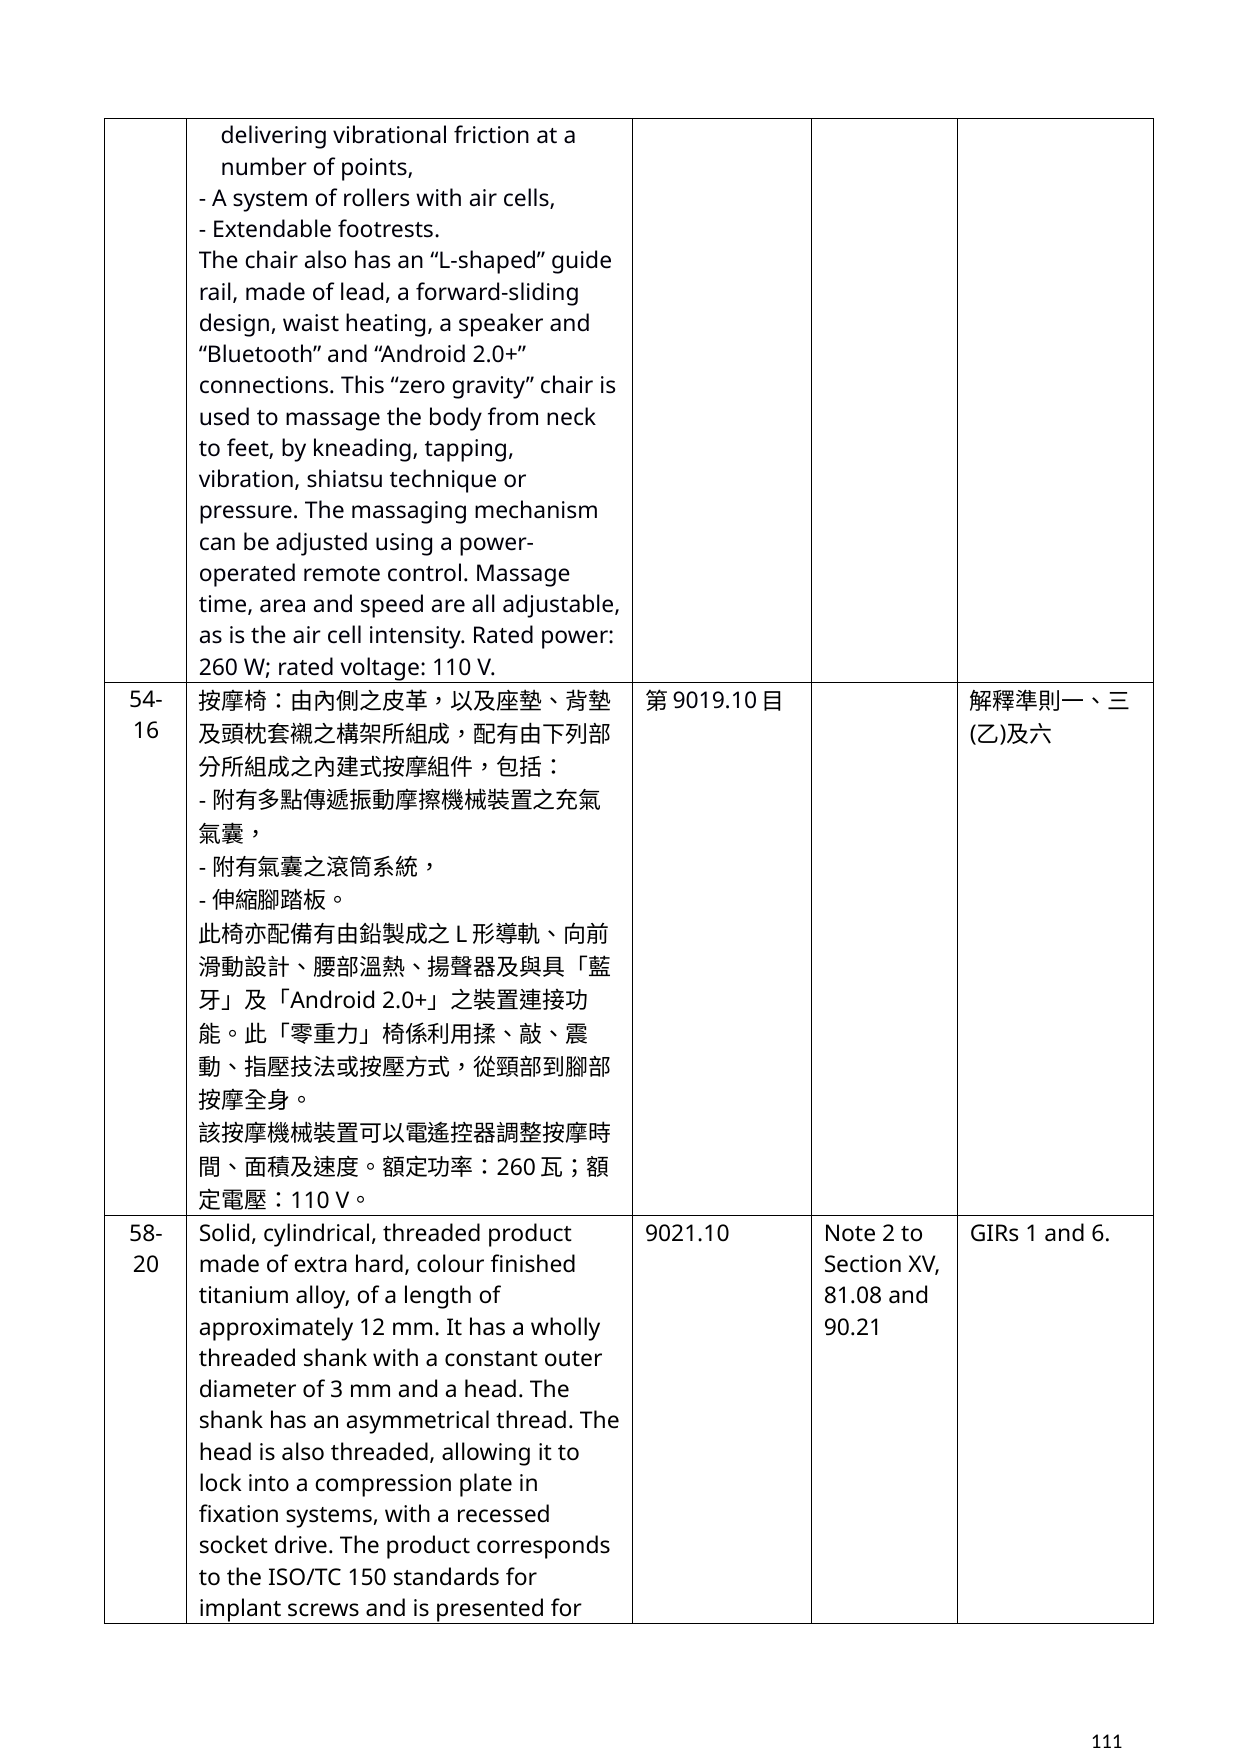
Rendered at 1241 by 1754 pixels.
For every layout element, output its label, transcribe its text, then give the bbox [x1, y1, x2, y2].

table_cell Solid, cylindrical, threaded product made of extra hard, colour finished titanium alloy, of a length of approximately 12 mm. It has a wholly threaded shank with a constant outer diameter of 3 mm and a head. The shank has an asymmetrical thread. The head is also threaded, allowing it to lock into a compression plate in fixation systems, with a recessed socket drive. The product corresponds to the ISO/TC 150 standards for implant screws and is presented for [187, 1216, 632, 1622]
table_cell [105, 119, 186, 682]
table_cell delivering vibrational friction at a number of points, - A system of rollers with air cells, - Extendable footrests. The chair also has an “L-shaped” guide rail, made of lead, a forward-sliding design, waist heating, a speaker and “Bluetooth” and “Android 2.0+” connections. This “zero gravity” chair is used to massage the body from neck to feet, by kneading, tapping, vibration, shiatsu technique or pressure. The massaging mechanism can be adjusted using a power-operated remote control. Massage time, area and speed are all adjustable, as is the air cell intensity. Rated power: 260 W; rated voltage: 110 V. [187, 119, 632, 682]
table_cell Note 2 to Section XV, 81.08 and 90.21 [812, 1216, 957, 1622]
table_cell GIRs 1 and 6. [958, 1216, 1153, 1622]
table_cell [958, 119, 1153, 682]
table_cell 解釋準則一、三(乙)及六 [958, 683, 1153, 1215]
table_cell 9021.10 [633, 1216, 811, 1622]
table_cell 58-20 [105, 1216, 186, 1622]
table_cell [633, 119, 811, 682]
table_cell 按摩椅：由內側之皮革，以及座墊、背墊及頭枕套襯之構架所組成，配有由下列部分所組成之內建式按摩組件，包括： - 附有多點傳遞振動摩擦機械裝置之充氣氣囊， - 附有氣囊之滾筒系統， - 伸縮腳踏板。 此椅亦配備有由鉛製成之L形導軌、向前滑動設計、腰部溫熱、揚聲器及與具「藍牙」及「Android 2.0+」之裝置連接功能。此「零重力」椅係利用揉、敲、震動、指壓技法或按壓方式，從頸部到腳部按摩全身。 該按摩機械裝置可以電遙控器調整按摩時間、面積及速度。額定功率：260瓦；額定電壓：110 V。 [187, 683, 632, 1215]
table_cell [812, 683, 957, 1215]
table_cell 第9019.10目 [633, 683, 811, 1215]
table_cell [812, 119, 957, 682]
table_cell 54-16 [105, 683, 186, 1215]
